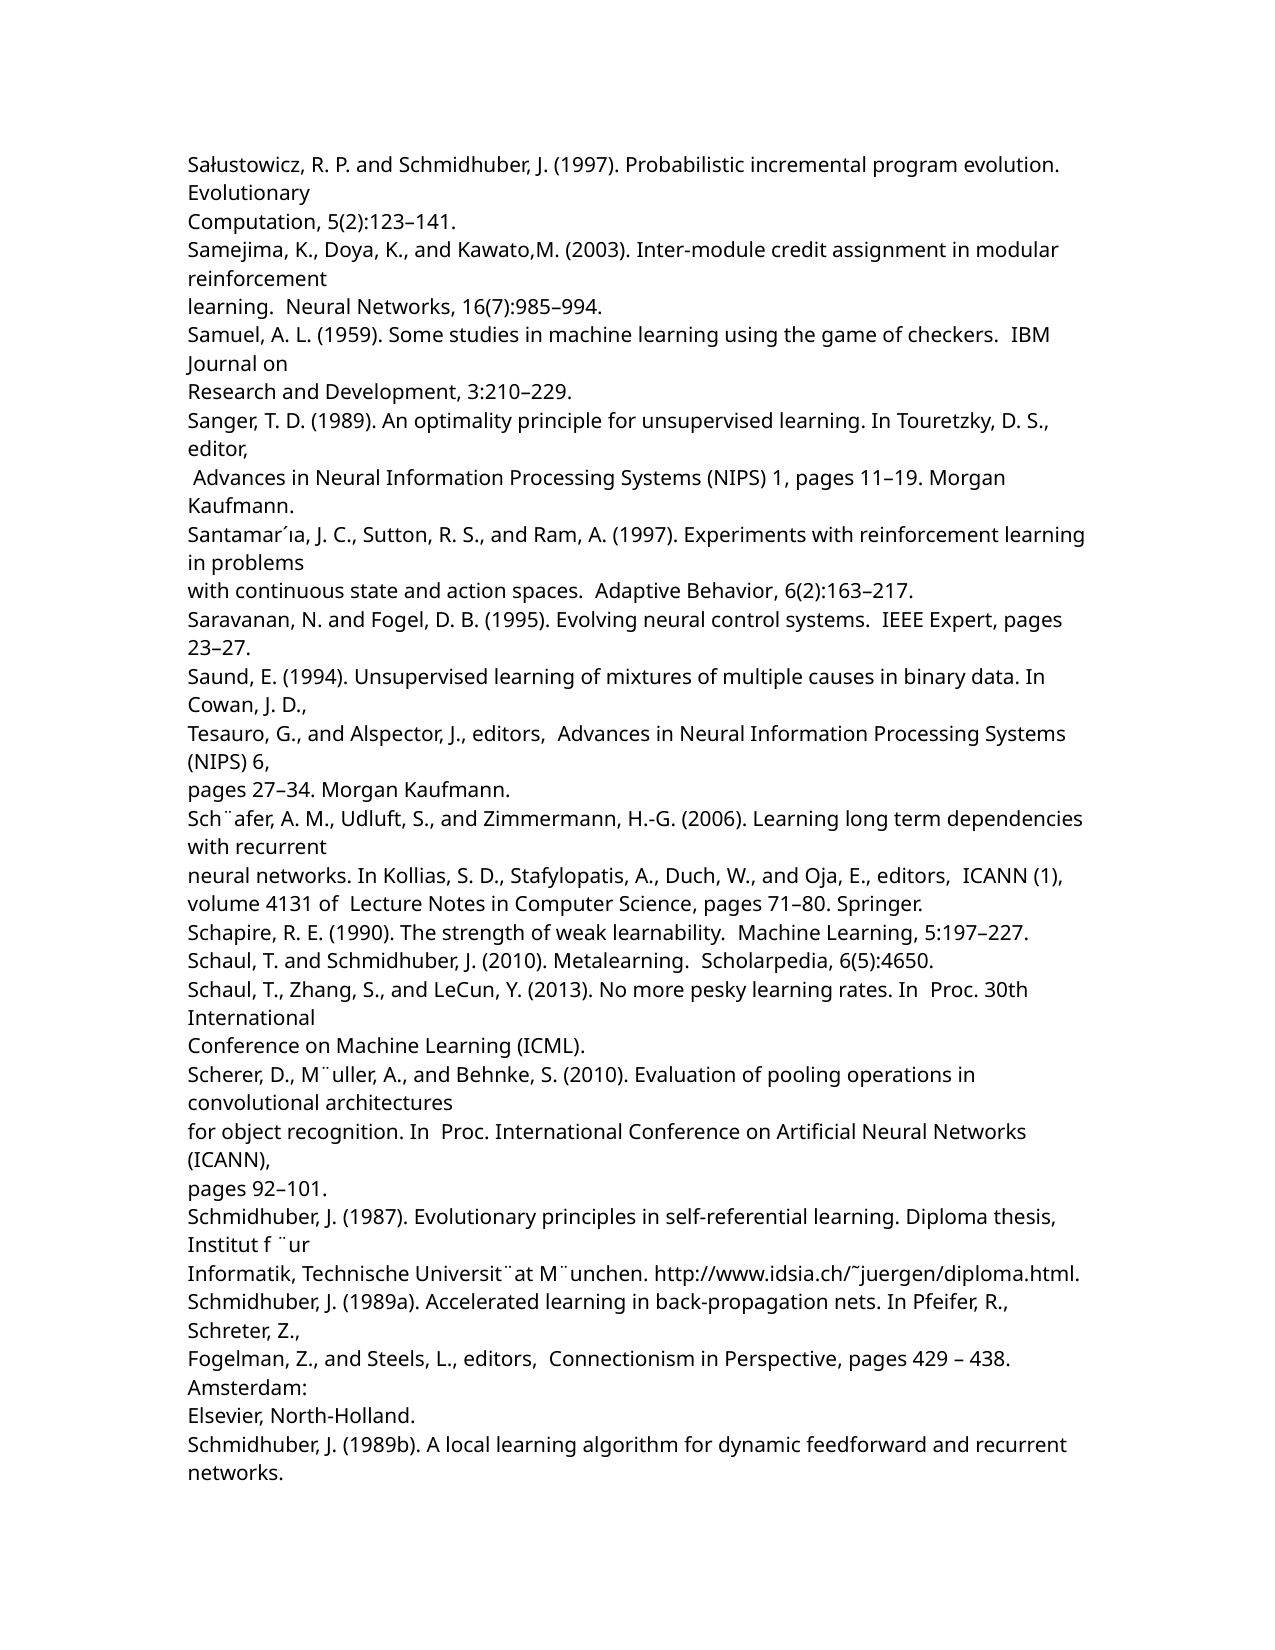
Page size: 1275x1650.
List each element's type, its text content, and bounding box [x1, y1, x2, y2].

text Advances in Neural Information Processing Systems (NIPS) 1, pages 11–19. Morgan Kaufmann. [187, 463, 1087, 520]
text Research and Development, 3:210–229. [187, 377, 1087, 406]
text Fogelman, Z., and Steels, L., editors, Connectionism in Perspective, pages 429 – 438. Amsterdam: [187, 1344, 1087, 1401]
text Sanger, T. D. (1989). An optimality principle for unsupervised learning. In Touretzky, D. S., editor, [187, 406, 1087, 463]
text Samejima, K., Doya, K., and Kawato,M. (2003). Inter-module credit assignment in modular reinforcement [187, 235, 1087, 292]
text pages 92–101. [187, 1174, 1087, 1202]
text learning. Neural Networks, 16(7):985–994. [187, 292, 1087, 321]
text with continuous state and action spaces. Adaptive Behavior, 6(2):163–217. [187, 577, 1087, 605]
text Saund, E. (1994). Unsupervised learning of mixtures of multiple causes in binary data. In Cowan, J. D., [187, 662, 1087, 719]
text Informatik, Technische Universit¨at M¨unchen. http://www.idsia.ch/˜juergen/diploma.html. [187, 1259, 1087, 1287]
text Sch¨afer, A. M., Udluft, S., and Zimmermann, H.-G. (2006). Learning long term dependencies with recurrent [187, 804, 1087, 861]
text Elsevier, North-Holland. [187, 1401, 1087, 1430]
text Santamar´ıa, J. C., Sutton, R. S., and Ram, A. (1997). Experiments with reinforcement learning in problems [187, 520, 1087, 577]
text Schaul, T. and Schmidhuber, J. (2010). Metalearning. Scholarpedia, 6(5):4650. [187, 946, 1087, 975]
text Samuel, A. L. (1959). Some studies in machine learning using the game of checkers. IBM Journal on [187, 321, 1087, 377]
text Scherer, D., M¨uller, A., and Behnke, S. (2010). Evaluation of pooling operations in convolutional architectures [187, 1060, 1087, 1117]
text Schmidhuber, J. (1987). Evolutionary principles in self-referential learning. Diploma thesis, Institut f ¨ur [187, 1202, 1087, 1259]
text neural networks. In Kollias, S. D., Stafylopatis, A., Duch, W., and Oja, E., editors, ICANN (1), [187, 861, 1087, 889]
text Saravanan, N. and Fogel, D. B. (1995). Evolving neural control systems. IEEE Expert, pages 23–27. [187, 605, 1087, 662]
text volume 4131 of Lecture Notes in Computer Science, pages 71–80. Springer. [187, 889, 1087, 918]
text for object recognition. In Proc. International Conference on Artificial Neural Networks (ICANN), [187, 1117, 1087, 1174]
text Conference on Machine Learning (ICML). [187, 1032, 1087, 1060]
text Schaul, T., Zhang, S., and LeCun, Y. (2013). No more pesky learning rates. In Proc. 30th International [187, 975, 1087, 1032]
text pages 27–34. Morgan Kaufmann. [187, 776, 1087, 804]
text Schapire, R. E. (1990). The strength of weak learnability. Machine Learning, 5:197–227. [187, 918, 1087, 946]
text Sałustowicz, R. P. and Schmidhuber, J. (1997). Probabilistic incremental program evolution. Evolutionary [187, 150, 1087, 207]
text Tesauro, G., and Alspector, J., editors, Advances in Neural Information Processing Systems (NIPS) 6, [187, 719, 1087, 776]
text Schmidhuber, J. (1989a). Accelerated learning in back-propagation nets. In Pfeifer, R., Schreter, Z., [187, 1287, 1087, 1344]
text Computation, 5(2):123–141. [187, 207, 1087, 235]
text Schmidhuber, J. (1989b). A local learning algorithm for dynamic feedforward and recurrent networks. [187, 1430, 1087, 1487]
